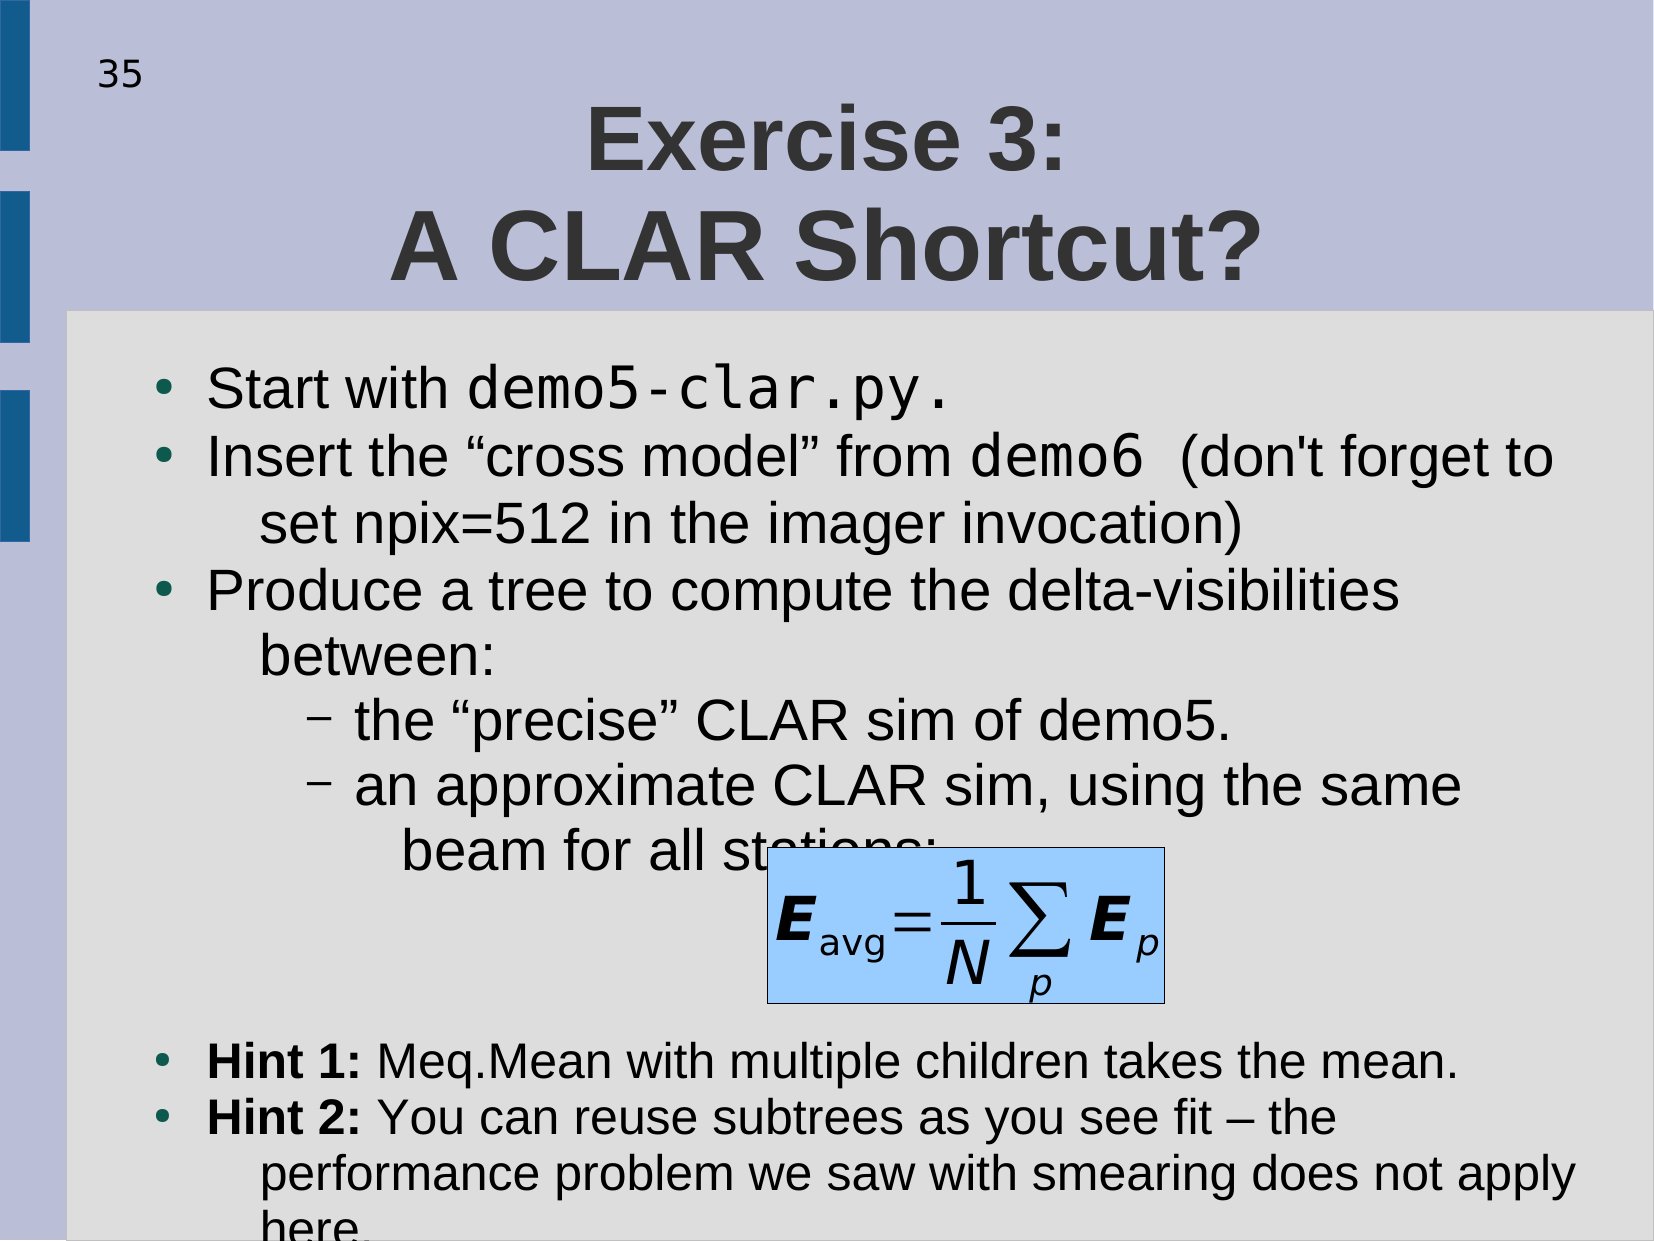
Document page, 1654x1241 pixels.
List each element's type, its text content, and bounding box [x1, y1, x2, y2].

title Exercise 3: A CLAR Shortcut? [121, 87, 1534, 302]
list Start with demo5-clar.py. Insert the “cross model” from demo6 (don't forget to set npix=512 in the imager invocation) Produce a tree to compute the delta-visibilities between: the “precise” CLAR sim of demo5. an approximate CLAR sim, using the same beam for all stations: [118, 354, 1595, 883]
list Hint 1: Meq.Mean with multiple children takes the mean. Hint 2: You can reuse subtrees as you see fit – the performance problem we saw with smearing does not apply here. [118, 1033, 1595, 1241]
chart [767, 847, 1165, 1004]
text_box [84, 45, 319, 119]
